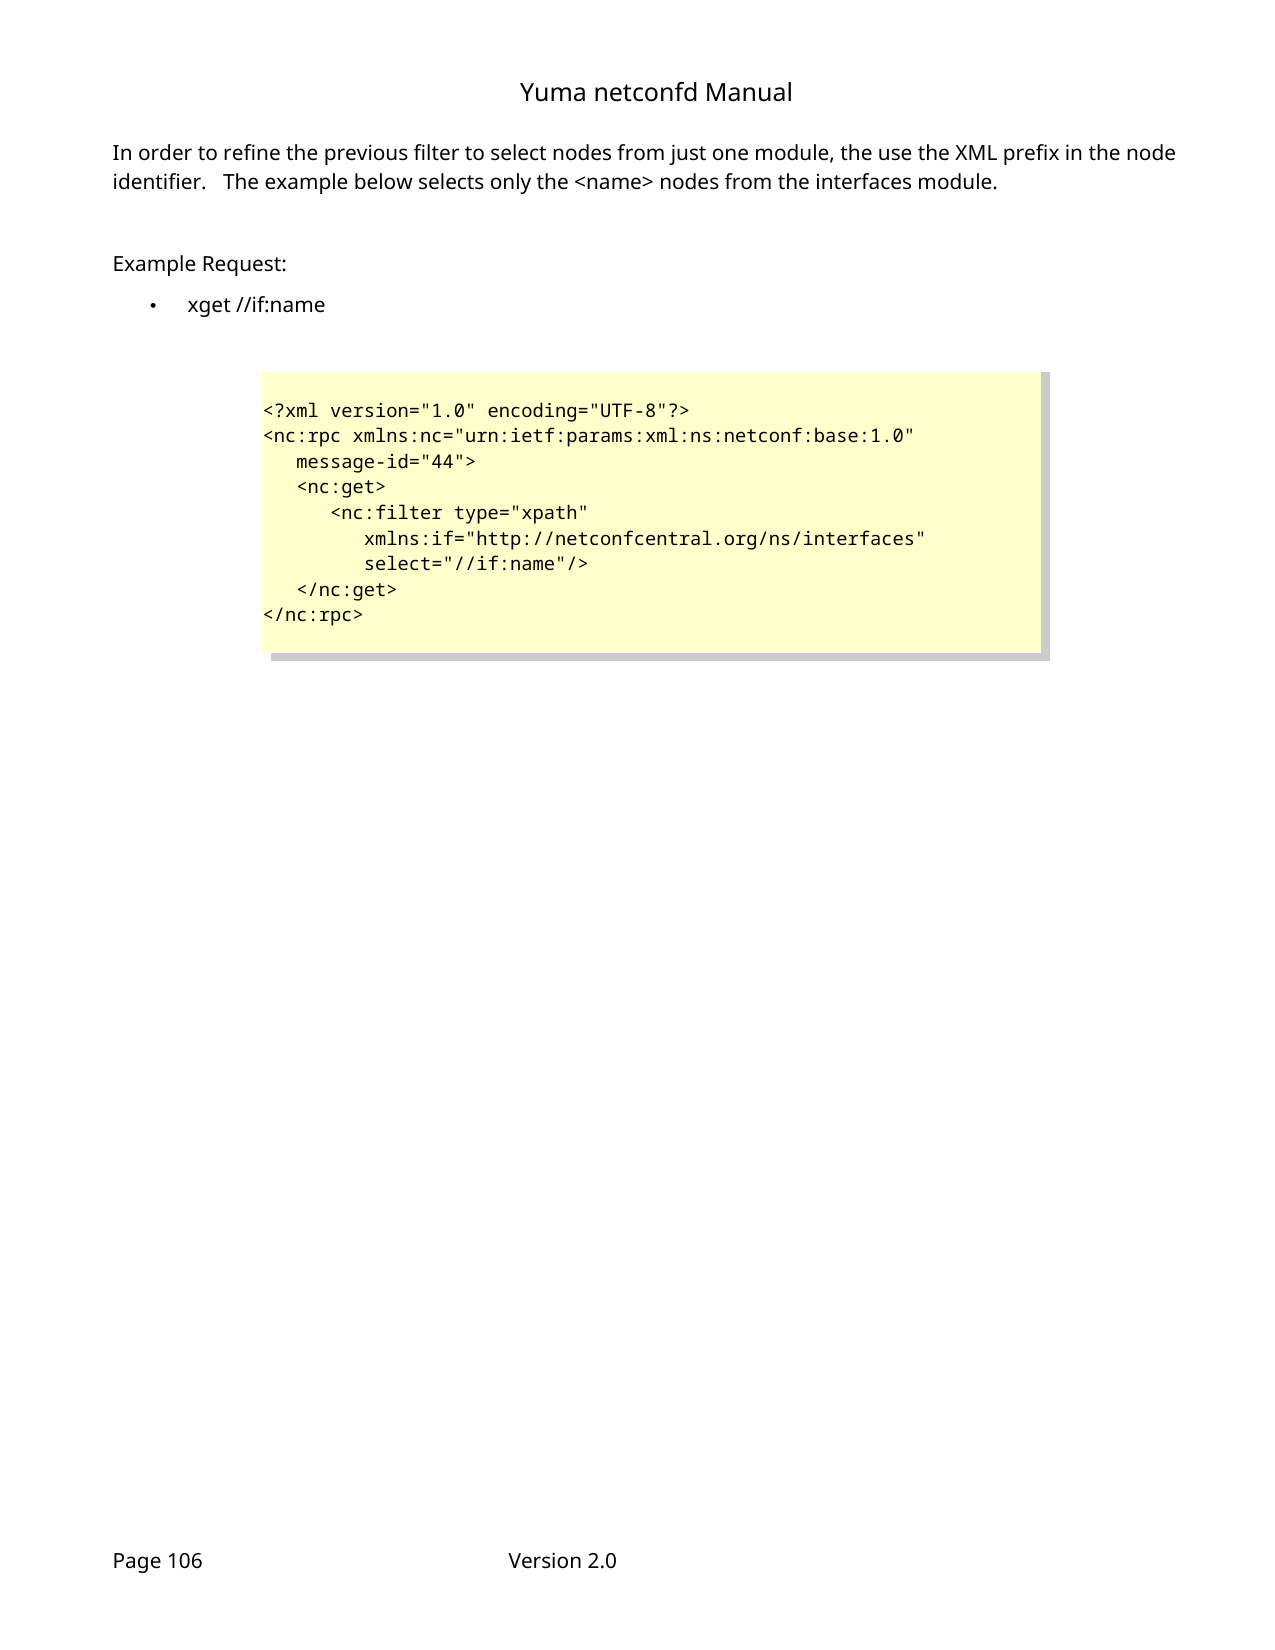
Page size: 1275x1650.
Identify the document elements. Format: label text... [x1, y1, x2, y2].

text <nc:rpc xmlns:nc="urn:ietf:params:xml:ns:netconf:base:1.0" [262, 423, 1041, 448]
text <nc:get> [262, 474, 1041, 499]
text In order to refine the previous filter to select nodes from just one module, the use the XML prefix in the node identifier. The example below selects only the <name> nodes from the interfaces module. [112, 138, 1200, 195]
list xget //if:name [150, 290, 1200, 318]
text </nc:get> [262, 576, 1041, 601]
text select="//if:name"/> [262, 550, 1041, 576]
text xmlns:if="http://netconfcentral.org/ns/interfaces" [262, 525, 1041, 550]
text <nc:filter type="xpath" [262, 499, 1041, 525]
text Example Request: [112, 249, 1200, 277]
text <?xml version="1.0" encoding="UTF-8"?> [262, 397, 1041, 423]
text message-id="44"> [262, 448, 1041, 474]
text </nc:rpc> [262, 601, 1041, 627]
